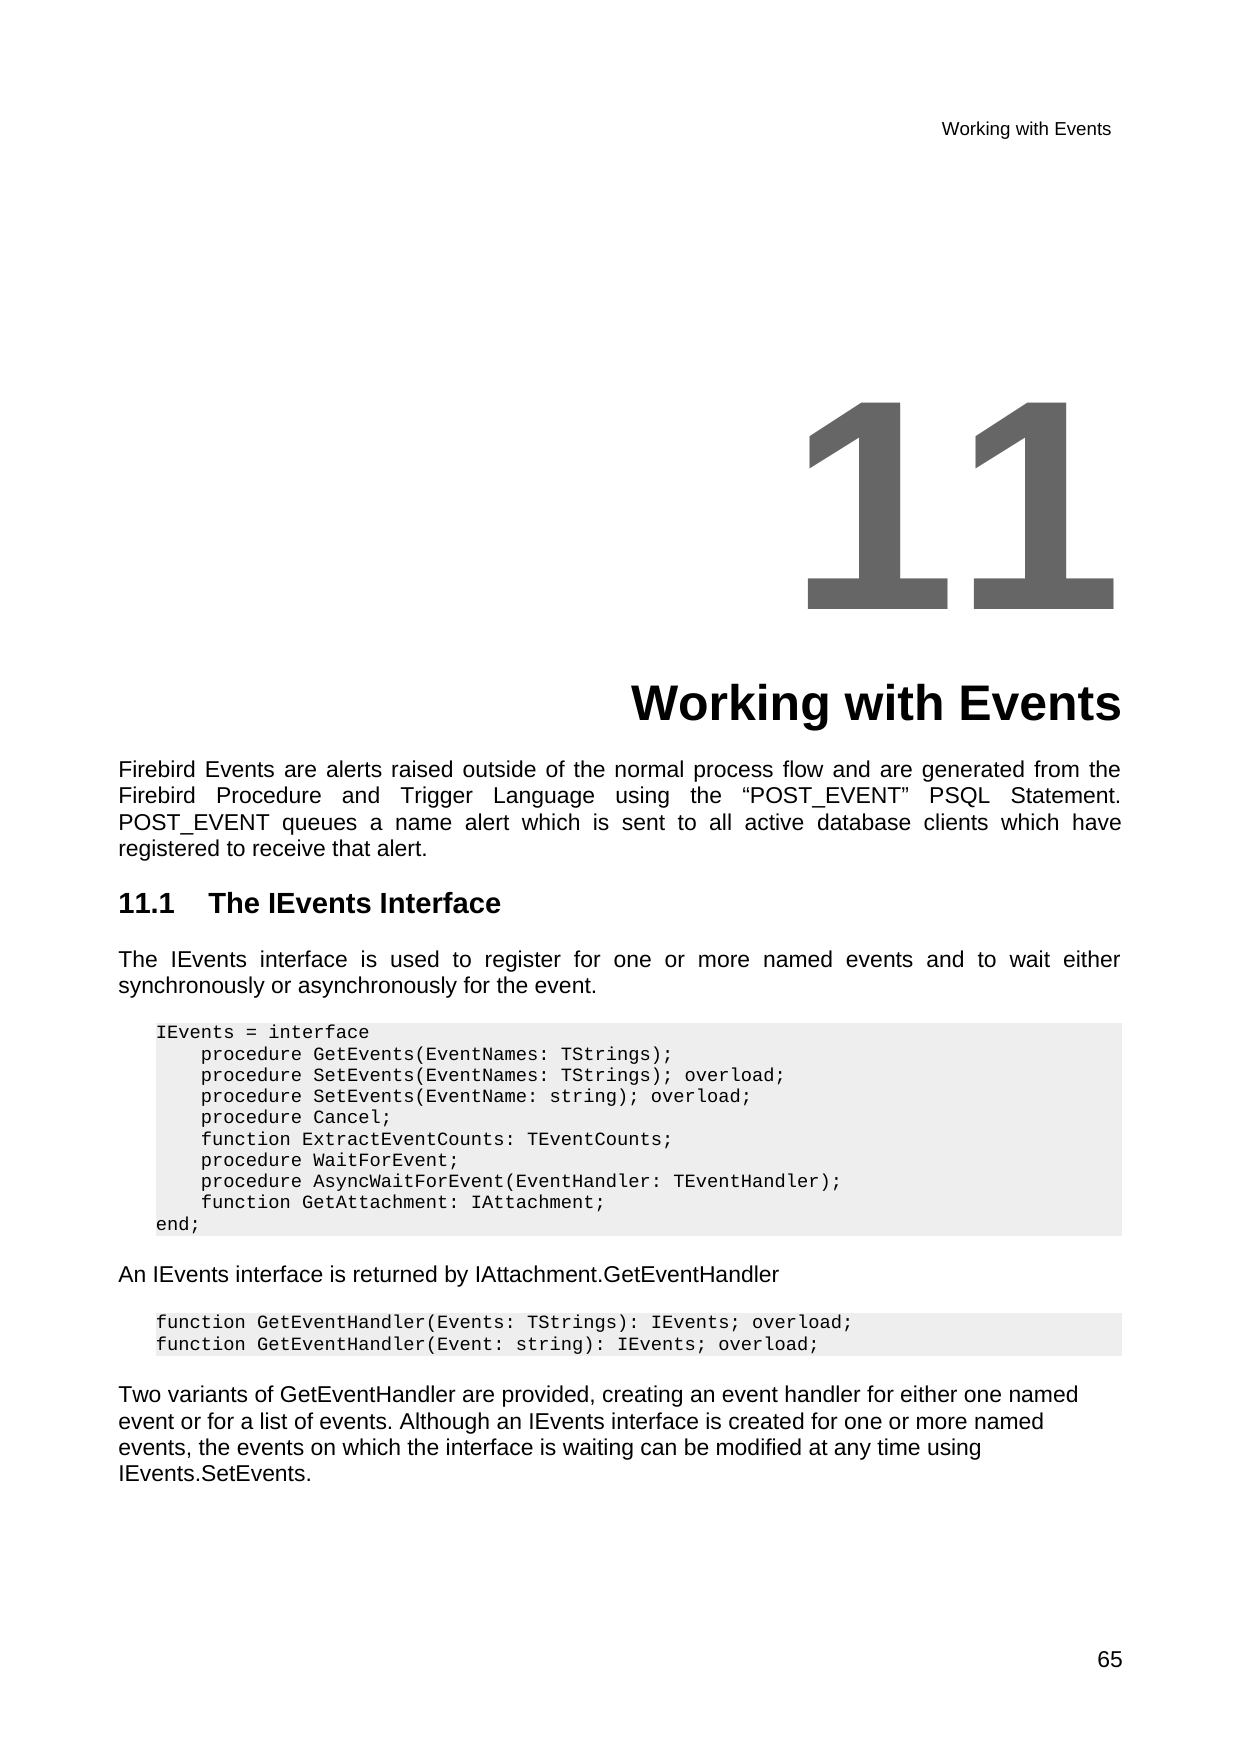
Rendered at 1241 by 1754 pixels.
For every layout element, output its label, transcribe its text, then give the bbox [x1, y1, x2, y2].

text procedure WaitForEvent; [156, 1151, 1122, 1172]
text function ExtractEventCounts: TEventCounts; [156, 1129, 1122, 1151]
text function GetAttachment: IAttachment; [156, 1193, 1122, 1214]
subtitle Working with Events [81, 328, 1122, 731]
text function GetEventHandler(Event: string): IEvents; overload; [156, 1334, 1122, 1356]
text procedure Cancel; [156, 1108, 1122, 1129]
text function GetEventHandler(Events: TStrings): IEvents; overload; [156, 1313, 1122, 1334]
text IEvents = interface [156, 1023, 1122, 1044]
subtitle The IEvents Interface [118, 887, 1122, 920]
text The IEvents interface is used to register for one or more named events and to wait either synchronously or asynchronously for the event. [118, 946, 1122, 998]
text An IEvents interface is returned by IAttachment.GetEventHandler [118, 1261, 1122, 1288]
text Two variants of GetEventHandler are provided, creating an event handler for either one named event or for a list of events. Although an IEvents interface is created for one or more named events, the events on which the interface is waiting can be modified at any time using IEvents.SetEvents. [118, 1381, 1122, 1487]
text end; [156, 1214, 1122, 1236]
text procedure AsyncWaitForEvent(EventHandler: TEventHandler); [156, 1172, 1122, 1193]
text Firebird Events are alerts raised outside of the normal process flow and are generated from the Firebird Procedure and Trigger Language using the “POST_EVENT” PSQL Statement. POST_EVENT queues a name alert which is sent to all active database clients which have registered to receive that alert. [118, 756, 1122, 862]
text procedure GetEvents(EventNames: TStrings); [156, 1044, 1122, 1066]
text procedure SetEvents(EventNames: TStrings); overload; [156, 1066, 1122, 1087]
text procedure SetEvents(EventName: string); overload; [156, 1087, 1122, 1108]
